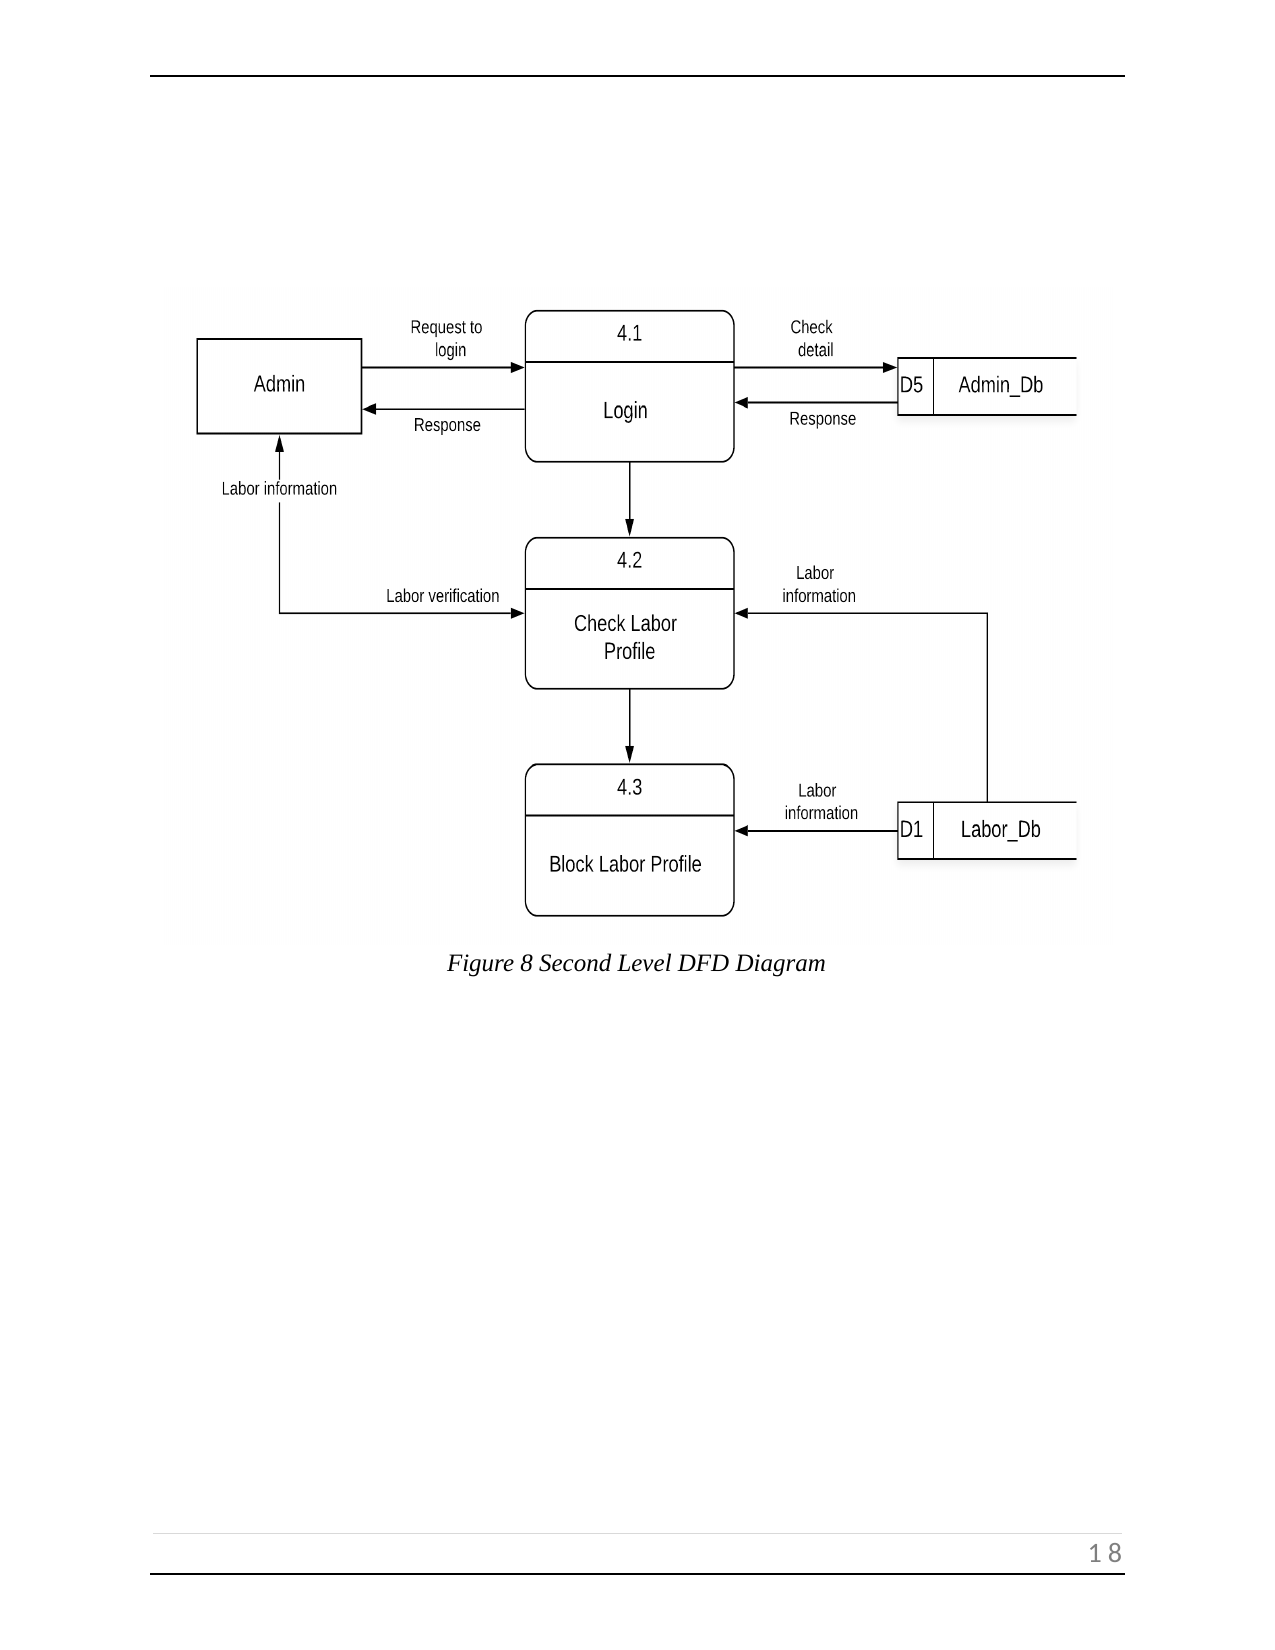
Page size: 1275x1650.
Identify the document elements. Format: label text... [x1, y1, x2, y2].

picture [163, 287, 1114, 945]
text Figure 8 Second Level DFD Diagram [153, 271, 1122, 977]
